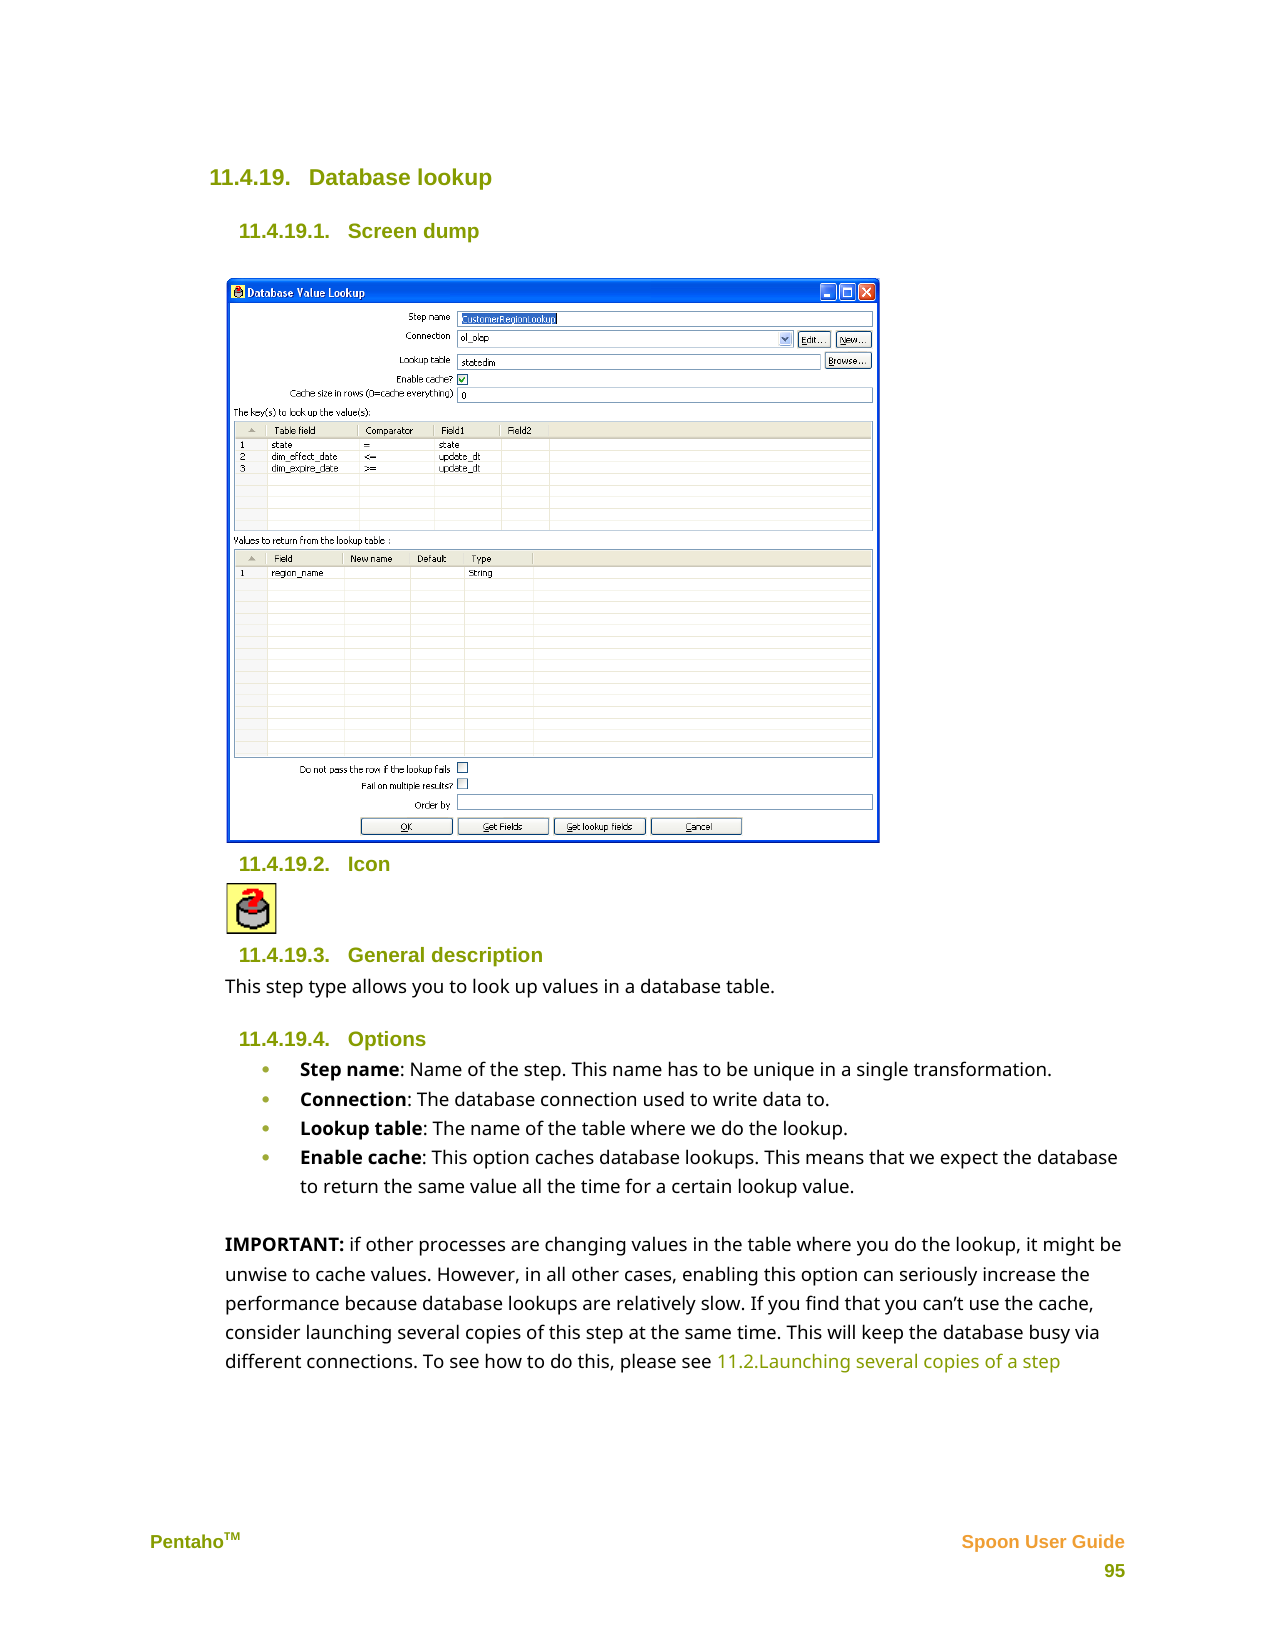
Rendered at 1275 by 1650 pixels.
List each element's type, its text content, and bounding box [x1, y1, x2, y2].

subtitle Icon [239, 264, 1125, 878]
list Step name: Name of the step. This name has to be unique in a single transformation. [262, 1053, 1125, 1083]
subtitle Options [239, 1018, 1125, 1053]
list Enable cache: This option caches database lookups. This means that we expect the database to return the same value all the time for a certain lookup value. [262, 1141, 1125, 1199]
list Lookup table: The name of the table where we do the lookup. [262, 1112, 1125, 1141]
subtitle Screen dump [239, 211, 1125, 246]
subtitle Database lookup [209, 157, 1125, 192]
picture [226, 883, 277, 934]
subtitle General description [239, 897, 1125, 969]
picture [226, 278, 880, 843]
text This step type allows you to look up values in a database table. [225, 970, 1125, 999]
list Connection: The database connection used to write data to. [262, 1083, 1125, 1112]
text IMPORTANT: if other processes are changing values in the table where you do the lookup, it might be unwise to cache values. However, in all other cases, enabling this option can seriously increase the performance because database lookups are relatively slow. If you find that you can’t use the cache, consider launching several copies of this step at the same time. This will keep the database busy via different connections. To see how to do this, please see 11.2.Launching several copies of a step [225, 1228, 1125, 1374]
